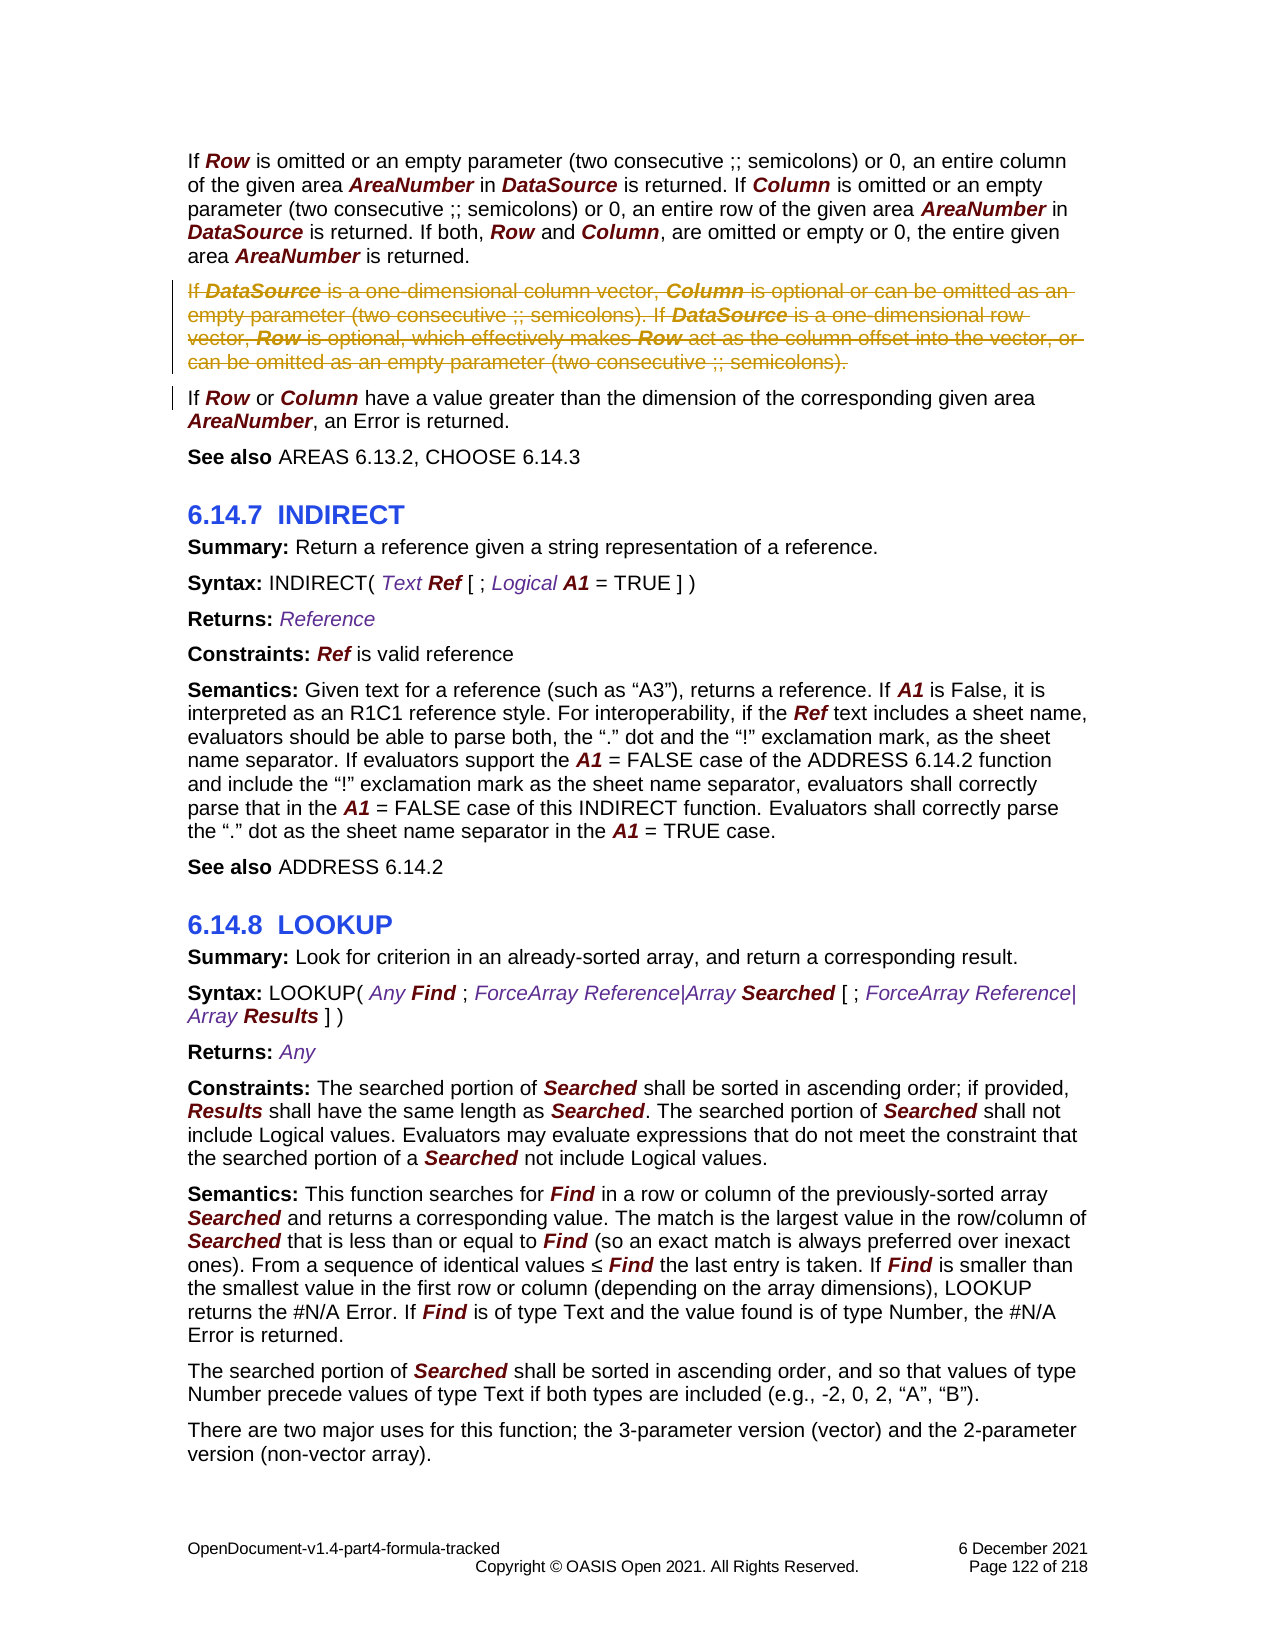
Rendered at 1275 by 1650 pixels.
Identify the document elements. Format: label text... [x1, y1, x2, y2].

text The searched portion of Searched shall be sorted in ascending order, and so that values of type Number precede values of type Text if both types are included (e.g., -2, 0, 2, “A”, “B”). [187, 1359, 1088, 1406]
text Constraints: The searched portion of Searched shall be sorted in ascending order; if provided, Results shall have the same length as Searched. The searched portion of Searched shall not include Logical values. Evaluators may evaluate expressions that do not meet the constraint that the searched portion of a Searched not include Logical values. [187, 1076, 1088, 1170]
text See also ADDRESS 6.14.2 [187, 855, 1088, 879]
text Constraints: Ref is valid reference [187, 643, 1088, 666]
text Returns: Any [187, 1041, 1088, 1064]
text Syntax: LOOKUP( Any Find ; ForceArray Reference|Array Searched [ ; ForceArray Reference|Array Results ] ) [187, 981, 1088, 1028]
text Semantics: This function searches for Find in a row or column of the previously-sorted array Searched and returns a corresponding value. The match is the largest value in the row/column of Searched that is less than or equal to Find (so an exact match is always preferred over inexact ones). From a sequence of identical values ≤ Find the last entry is taken. If Find is smaller than the smallest value in the first row or column (depending on the array dimensions), LOOKUP returns the #N/A Error. If Find is of type Text and the value found is of type Number, the #N/A Error is returned. [187, 1182, 1088, 1347]
text If Row is omitted or an empty parameter (two consecutive ;; semicolons) or 0, an entire column of the given area AreaNumber in DataSource is returned. If Column is omitted or an empty parameter (two consecutive ;; semicolons) or 0, an entire row of the given area AreaNumber in DataSource is returned. If both, Row and Column, are omitted or empty or 0, the entire given area AreaNumber is returned. [187, 150, 1088, 268]
text Summary: Look for criterion in an already-sorted array, and return a corresponding result. [187, 946, 1088, 969]
text Summary: Return a reference given a string representation of a reference. [187, 536, 1088, 559]
text Syntax: INDIRECT( Text Ref [ ; Logical A1 = TRUE ] ) [187, 571, 1088, 595]
text If Row or Column have a value greater than the dimension of the corresponding given area AreaNumber, an Error is returned. [187, 280, 1088, 433]
text See also AREAS 6.13.2, CHOOSE 6.14.3 [187, 445, 1088, 469]
subtitle LOOKUP [187, 910, 1088, 940]
text Semantics: Given text for a reference (such as “A3”), returns a reference. If A1 is False, it is interpreted as an R1C1 reference style. For interoperability, if the Ref text includes a sheet name, evaluators should be able to parse both, the “.” dot and the “!” exclamation mark, as the sheet name separator. If evaluators support the A1 = FALSE case of the ADDRESS 6.14.2 function and include the “!” exclamation mark as the sheet name separator, evaluators shall correctly parse that in the A1 = FALSE case of this INDIRECT function. Evaluators shall correctly parse the “.” dot as the sheet name separator in the A1 = TRUE case. [187, 678, 1088, 843]
text There are two major uses for this function; the 3-parameter version (vector) and the 2-parameter version (non-vector array). [187, 1418, 1088, 1466]
text Returns: Reference [187, 607, 1088, 631]
subtitle INDIRECT [187, 500, 1088, 530]
